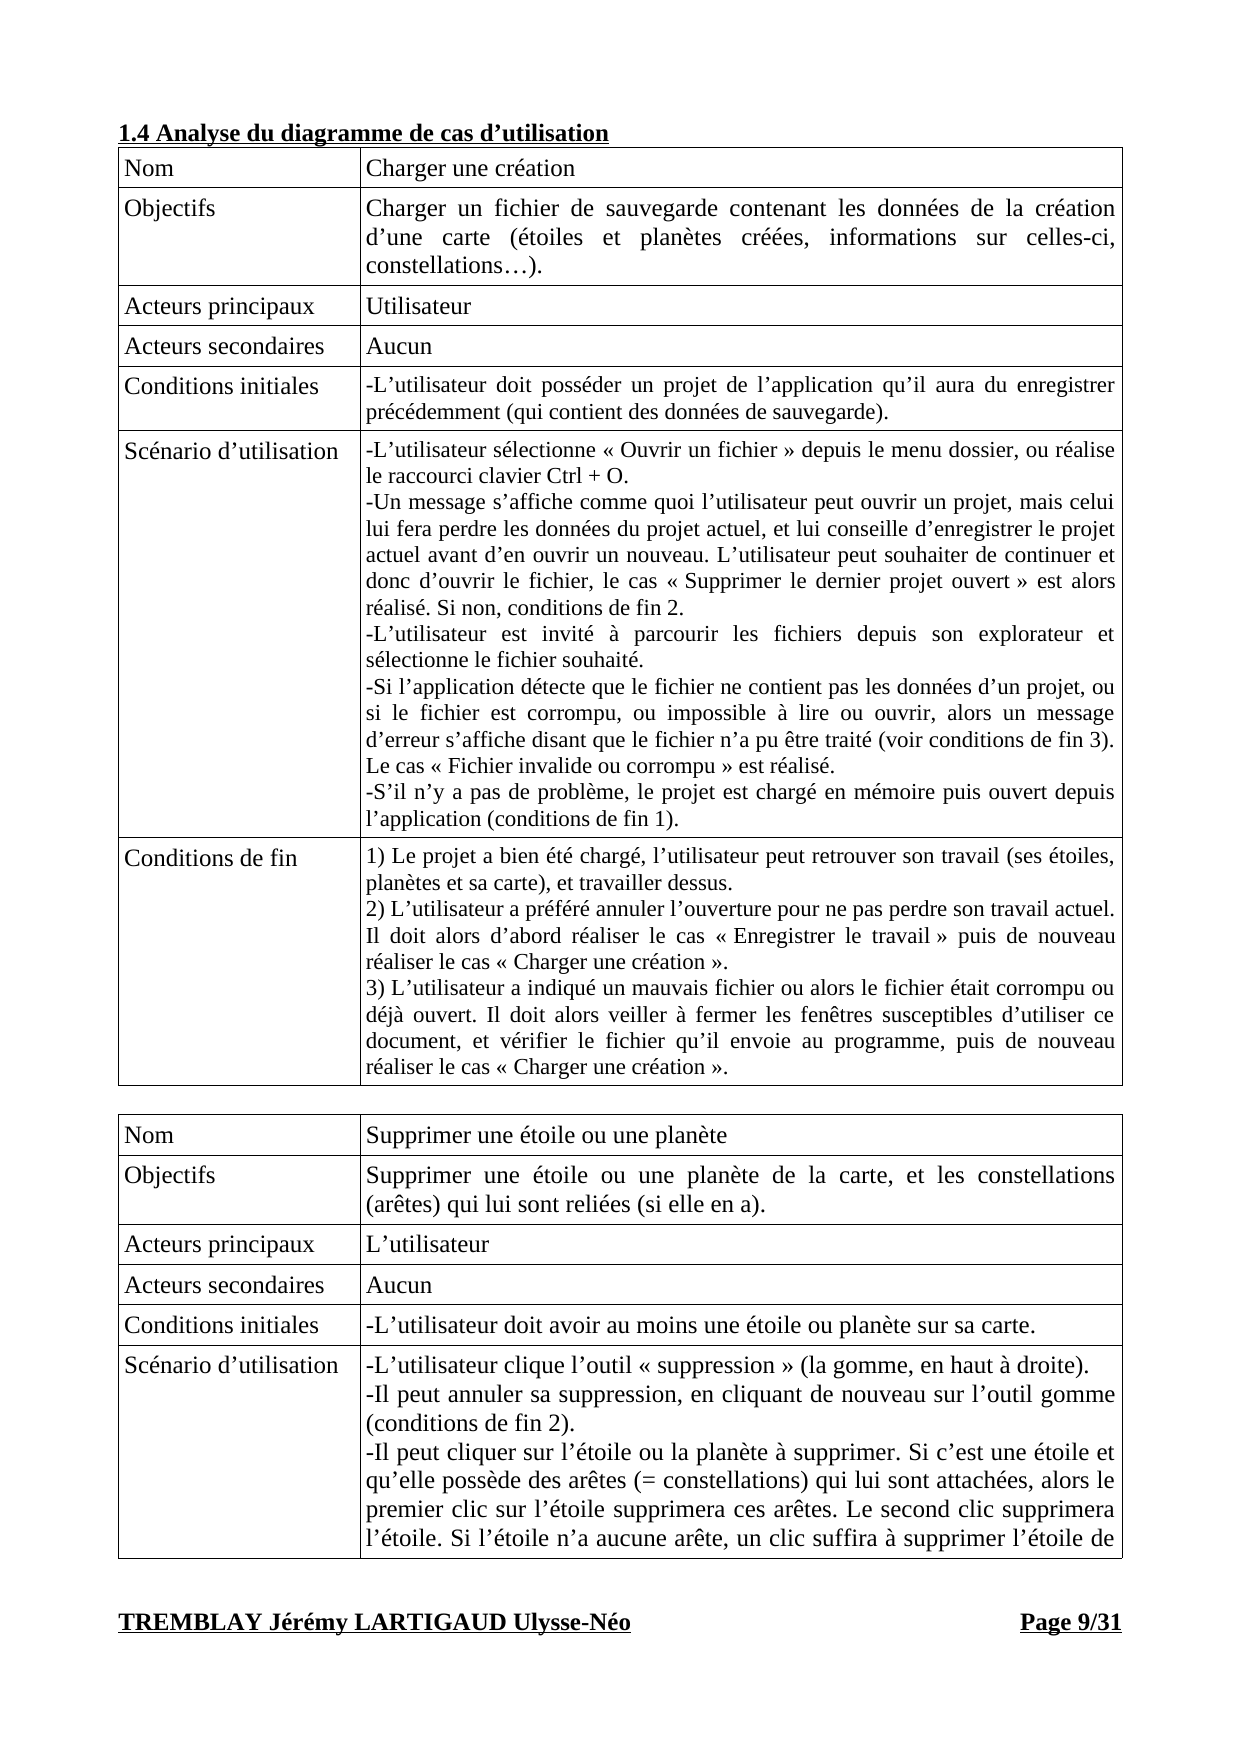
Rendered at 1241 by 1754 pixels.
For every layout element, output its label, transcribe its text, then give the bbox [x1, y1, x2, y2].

table_cell Conditions initiales [119, 1305, 360, 1345]
table_header Nom [119, 1115, 360, 1155]
table_cell 1) Le projet a bien été chargé, l’utilisateur peut retrouver son travail (ses étoiles, planètes et sa carte), et travailler dessus. 2) L’utilisateur a préféré annuler l’ouverture pour ne pas perdre son travail actuel. Il doit alors d’abord réaliser le cas « Enregistrer le travail » puis de nouveau réaliser le cas « Charger une création ». 3) L’utilisateur a indiqué un mauvais fichier ou alors le fichier était corrompu ou déjà ouvert. Il doit alors veiller à fermer les fenêtres susceptibles d’utiliser ce document, et vérifier le fichier qu’il envoie au programme, puis de nouveau réaliser le cas « Charger une création ». [361, 838, 1122, 1085]
table_cell Conditions de fin [119, 838, 360, 1085]
table_cell Scénario d’utilisation [119, 431, 360, 837]
table_cell Supprimer une étoile ou une planète de la carte, et les constellations (arêtes) qui lui sont reliées (si elle en a). [361, 1156, 1122, 1224]
text 1.4 Analyse du diagramme de cas d’utilisation [118, 118, 1122, 147]
table_header Supprimer une étoile ou une planète [361, 1115, 1122, 1155]
table_cell -L’utilisateur clique l’outil « suppression » (la gomme, en haut à droite). -Il peut annuler sa suppression, en cliquant de nouveau sur l’outil gomme (conditions de fin 2). -Il peut cliquer sur l’étoile ou la planète à supprimer. Si c’est une étoile et qu’elle possède des arêtes (= constellations) qui lui sont attachées, alors le premier clic sur l’étoile supprimera ces arêtes. Le second clic supprimera l’étoile. Si l’étoile n’a aucune arête, un clic suffira à supprimer l’étoile de [361, 1346, 1122, 1558]
table_cell Acteurs secondaires [119, 326, 360, 366]
table_cell Charger un fichier de sauvegarde contenant les données de la création d’une carte (étoiles et planètes créées, informations sur celles-ci, constellations…). [361, 188, 1122, 285]
table_cell Objectifs [119, 1156, 360, 1224]
table_header Charger une création [361, 148, 1122, 187]
table_cell Acteurs principaux [119, 286, 360, 325]
table_cell Conditions initiales [119, 367, 360, 430]
table_cell Utilisateur [361, 286, 1122, 325]
table_cell -L’utilisateur sélectionne « Ouvrir un fichier » depuis le menu dossier, ou réalise le raccourci clavier Ctrl + O. -Un message s’affiche comme quoi l’utilisateur peut ouvrir un projet, mais celui lui fera perdre les données du projet actuel, et lui conseille d’enregistrer le projet actuel avant d’en ouvrir un nouveau. L’utilisateur peut souhaiter de continuer et donc d’ouvrir le fichier, le cas « Supprimer le dernier projet ouvert » est alors réalisé. Si non, conditions de fin 2. -L’utilisateur est invité à parcourir les fichiers depuis son explorateur et sélectionne le fichier souhaité. -Si l’application détecte que le fichier ne contient pas les données d’un projet, ou si le fichier est corrompu, ou impossible à lire ou ouvrir, alors un message d’erreur s’affiche disant que le fichier n’a pu être traité (voir conditions de fin 3). Le cas « Fichier invalide ou corrompu » est réalisé. -S’il n’y a pas de problème, le projet est chargé en mémoire puis ouvert depuis l’application (conditions de fin 1). [361, 431, 1122, 837]
table_cell Objectifs [119, 188, 360, 285]
table_header Nom [119, 148, 360, 187]
table_cell -L’utilisateur doit posséder un projet de l’application qu’il aura du enregistrer précédemment (qui contient des données de sauvegarde). [361, 367, 1122, 430]
table_cell Scénario d’utilisation [119, 1346, 360, 1558]
table_cell Aucun [361, 326, 1122, 366]
table_cell Acteurs secondaires [119, 1265, 360, 1304]
table_cell L’utilisateur [361, 1225, 1122, 1264]
table_cell Acteurs principaux [119, 1225, 360, 1264]
table_cell -L’utilisateur doit avoir au moins une étoile ou planète sur sa carte. [361, 1305, 1122, 1345]
table_cell Aucun [361, 1265, 1122, 1304]
